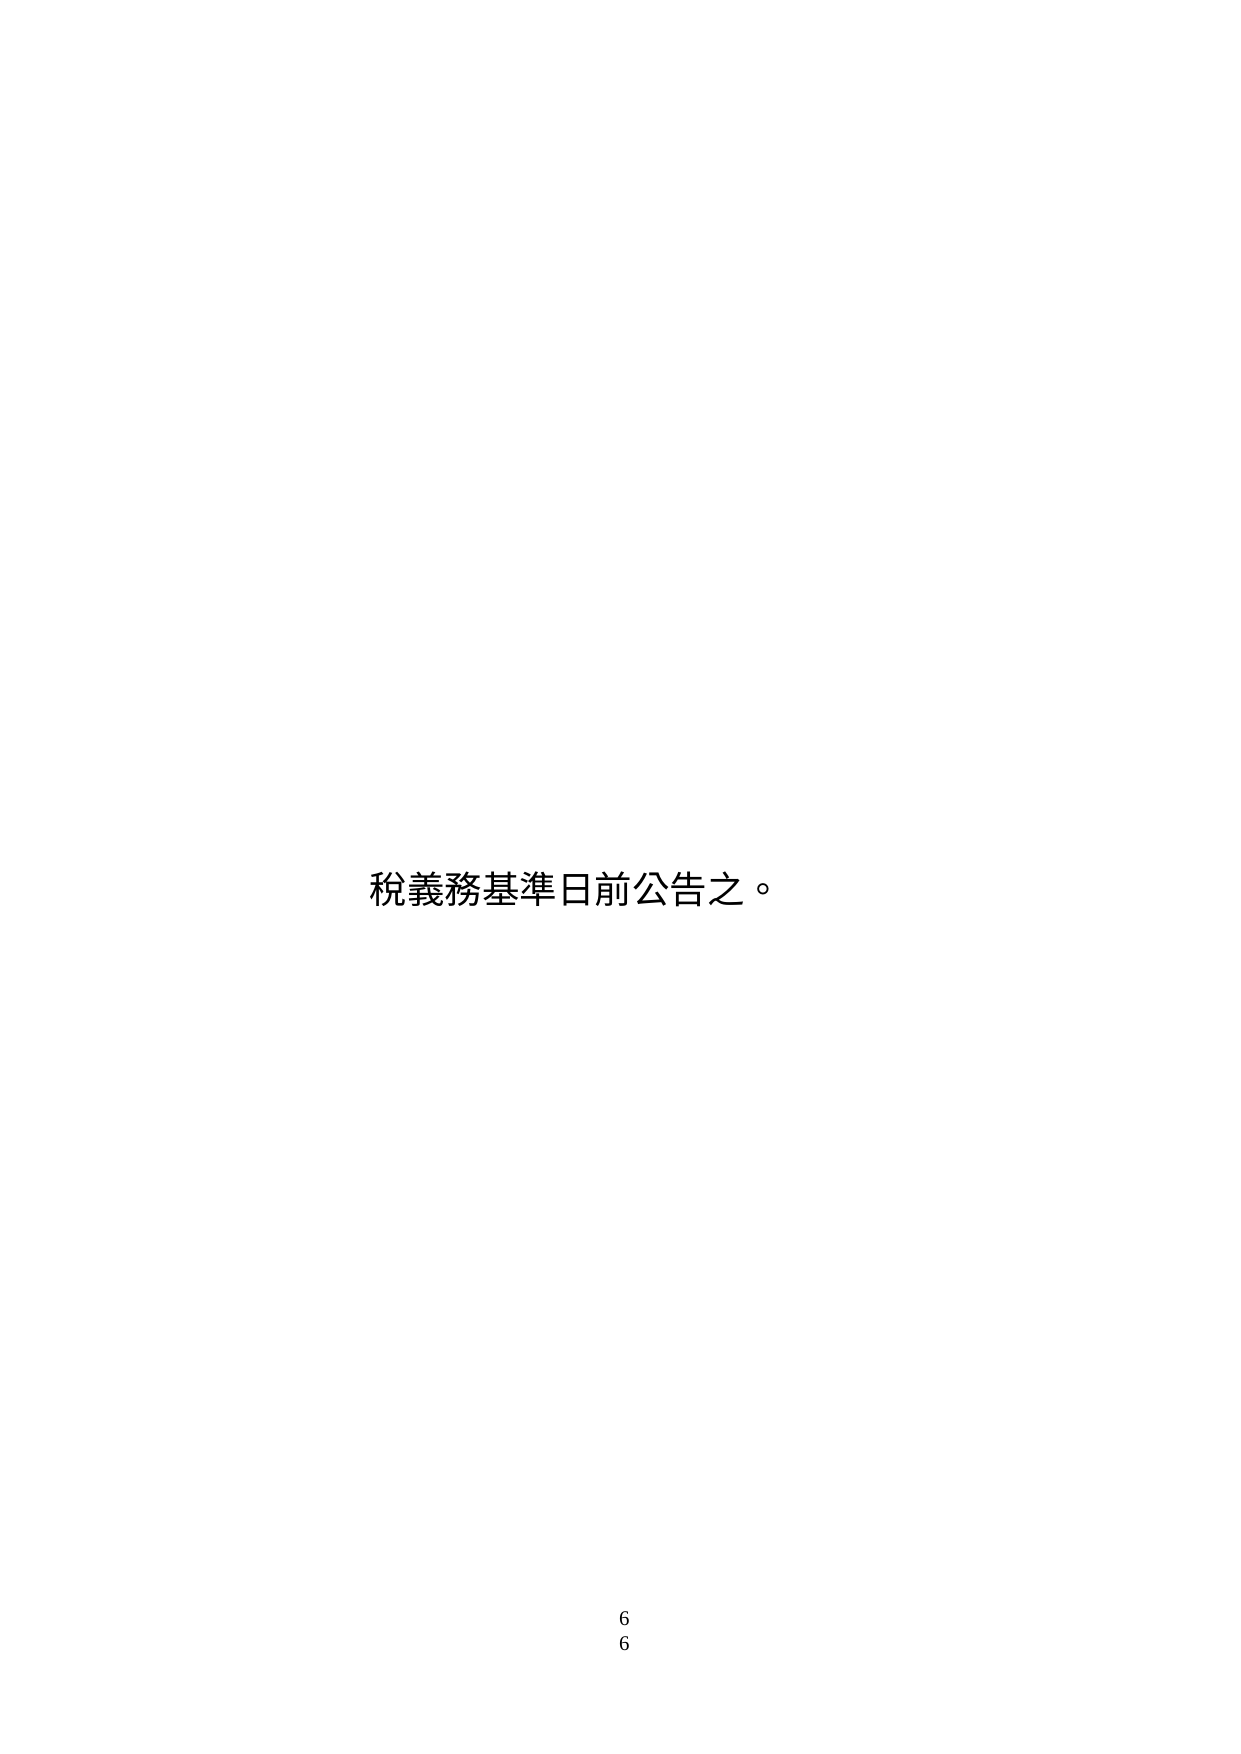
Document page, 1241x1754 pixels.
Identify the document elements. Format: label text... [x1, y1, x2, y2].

text 稅義務基準日前公告之。 [192, 846, 1092, 908]
